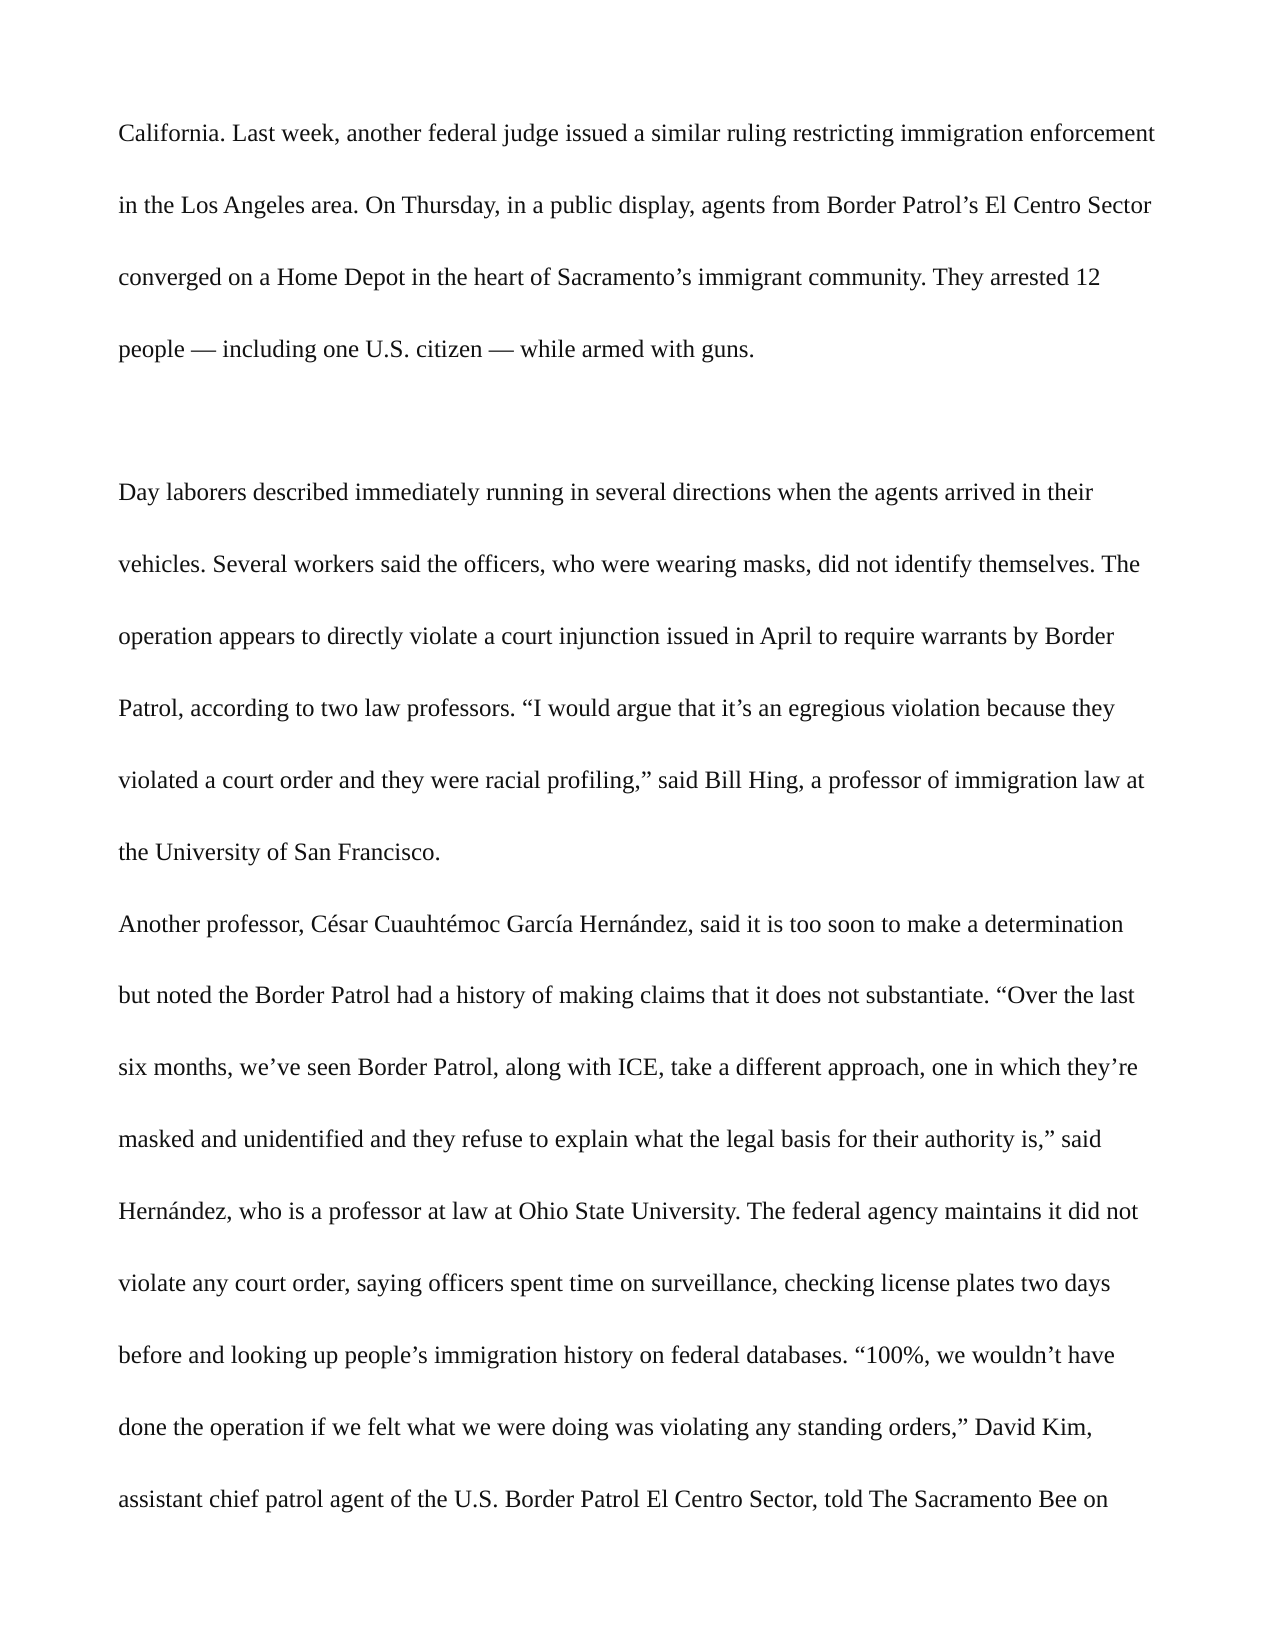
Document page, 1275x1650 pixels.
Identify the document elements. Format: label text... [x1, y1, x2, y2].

text California. Last week, another federal judge issued a similar ruling restricting immigration enforcement in the Los Angeles area. On Thursday, in a public display, agents from Border Patrol’s El Centro Sector converged on a Home Depot in the heart of Sacramento’s immigrant community. They arrested 12 people — including one U.S. citizen — while armed with guns. Day laborers described immediately running in several directions when the agents arrived in their vehicles. Several workers said the officers, who were wearing masks, did not identify themselves. The operation appears to directly violate a court injunction issued in April to require warrants by Border Patrol, according to two law professors. “I would argue that it’s an egregious violation because they violated a court order and they were racial profiling,” said Bill Hing, a professor of immigration law at the University of San Francisco. Another professor, César Cuauhtémoc García Hernández, said it is too soon to make a determination but noted the Border Patrol had a history of making claims that it does not substantiate. “Over the last six months, we’ve seen Border Patrol, along with ICE, take a different approach, one in which they’re masked and unidentified and they refuse to explain what the legal basis for their authority is,” said Hernández, who is a professor at law at Ohio State University. The federal agency maintains it did not violate any court order, saying officers spent time on surveillance, checking license plates two days before and looking up people’s immigration history on federal databases. “100%, we wouldn’t have done the operation if we felt what we were doing was violating any standing orders,” David Kim, assistant chief patrol agent of the U.S. Border Patrol El Centro Sector, told The Sacramento Bee on [118, 118, 1157, 1512]
